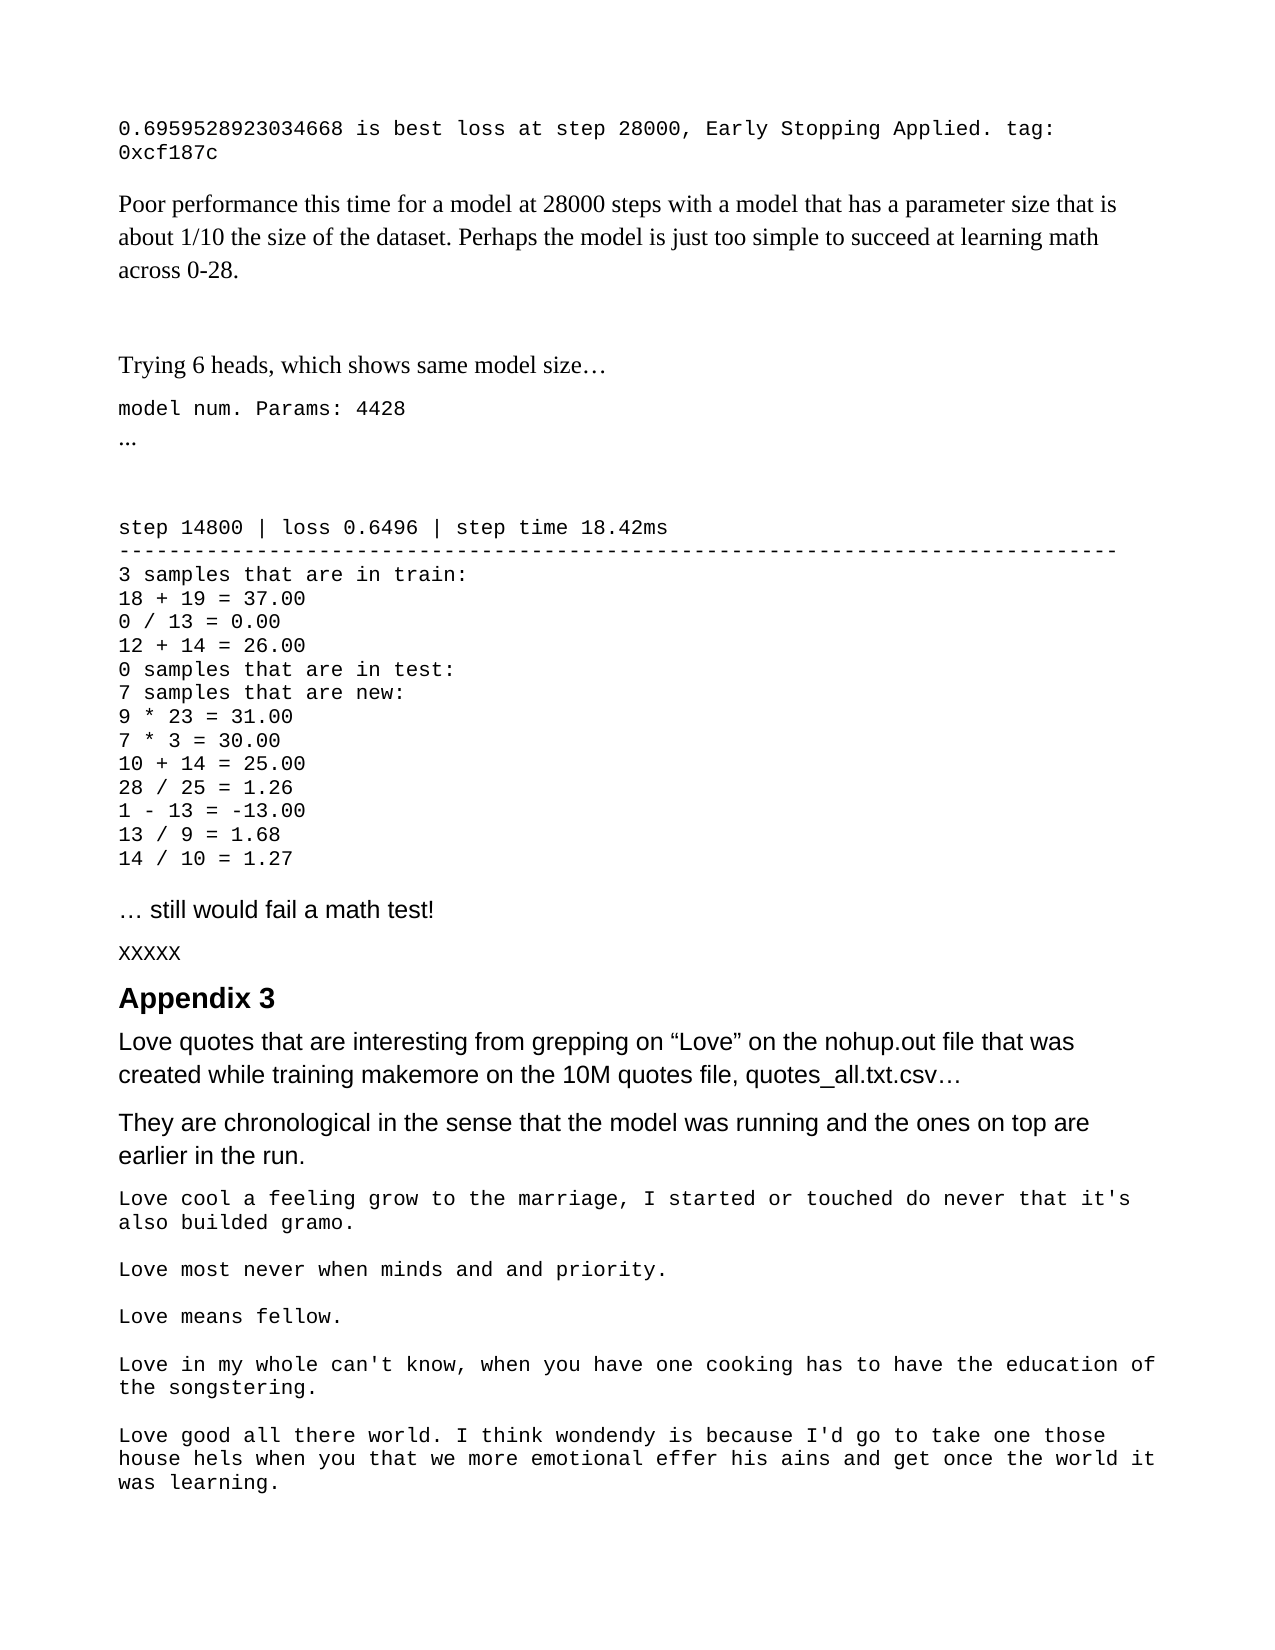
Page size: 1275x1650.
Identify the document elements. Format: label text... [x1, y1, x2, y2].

text … still would fail a math test! [118, 895, 1157, 924]
text 13 / 9 = 1.68 [118, 824, 1157, 848]
text 1 - 13 = -13.00 [118, 801, 1157, 824]
text Love cool a feeling grow to the marriage, I started or touched do never that it's also builded gramo. [118, 1188, 1157, 1236]
text 12 + 14 = 26.00 [118, 635, 1157, 659]
text Love good all there world. I think wondendy is because I'd go to take one those house hels when you that we more emotional effer his ains and get once the world it was learning. [118, 1425, 1157, 1496]
text 0 samples that are in test: [118, 659, 1157, 682]
text 7 * 3 = 30.00 [118, 729, 1157, 753]
text 18 + 19 = 37.00 [118, 588, 1157, 611]
text 9 * 23 = 31.00 [118, 706, 1157, 729]
text 14 / 10 = 1.27 [118, 848, 1157, 871]
text 3 samples that are in train: [118, 564, 1157, 588]
text 0 / 13 = 0.00 [118, 611, 1157, 635]
text Love in my whole can't know, when you have one cooking has to have the education of the songstering. [118, 1354, 1157, 1401]
text 28 / 25 = 1.26 [118, 777, 1157, 801]
text Love quotes that are interesting from grepping on “Love” on the nohup.out file that was created while training makemore on the 10M quotes file, quotes_all.txt.csv… [118, 1027, 1157, 1089]
text 7 samples that are new: [118, 682, 1157, 706]
text Trying 6 heads, which shows same model size… [118, 350, 1157, 379]
text XXXXX [118, 943, 1157, 966]
text Love means fellow. [118, 1306, 1157, 1330]
text ... [118, 422, 1157, 450]
text They are chronological in the sense that the model was running and the ones on top are earlier in the run. [118, 1108, 1157, 1169]
text Poor performance this time for a model at 28000 steps with a model that has a parameter size that is about 1/10 the size of the dataset. Perhaps the model is just too simple to succeed at learning math across 0-28. [118, 189, 1157, 284]
text 0.6959528923034668 is best loss at step 28000, Early Stopping Applied. tag: 0xcf187c [118, 118, 1157, 165]
text Love most never when minds and and priority. [118, 1259, 1157, 1283]
subtitle Appendix 3 [118, 981, 1157, 1014]
text model num. Params: 4428 [118, 398, 1157, 422]
text step 14800 | loss 0.6496 | step time 18.42ms [118, 517, 1157, 540]
text 10 + 14 = 25.00 [118, 753, 1157, 777]
text -------------------------------------------------------------------------------- [118, 540, 1157, 564]
